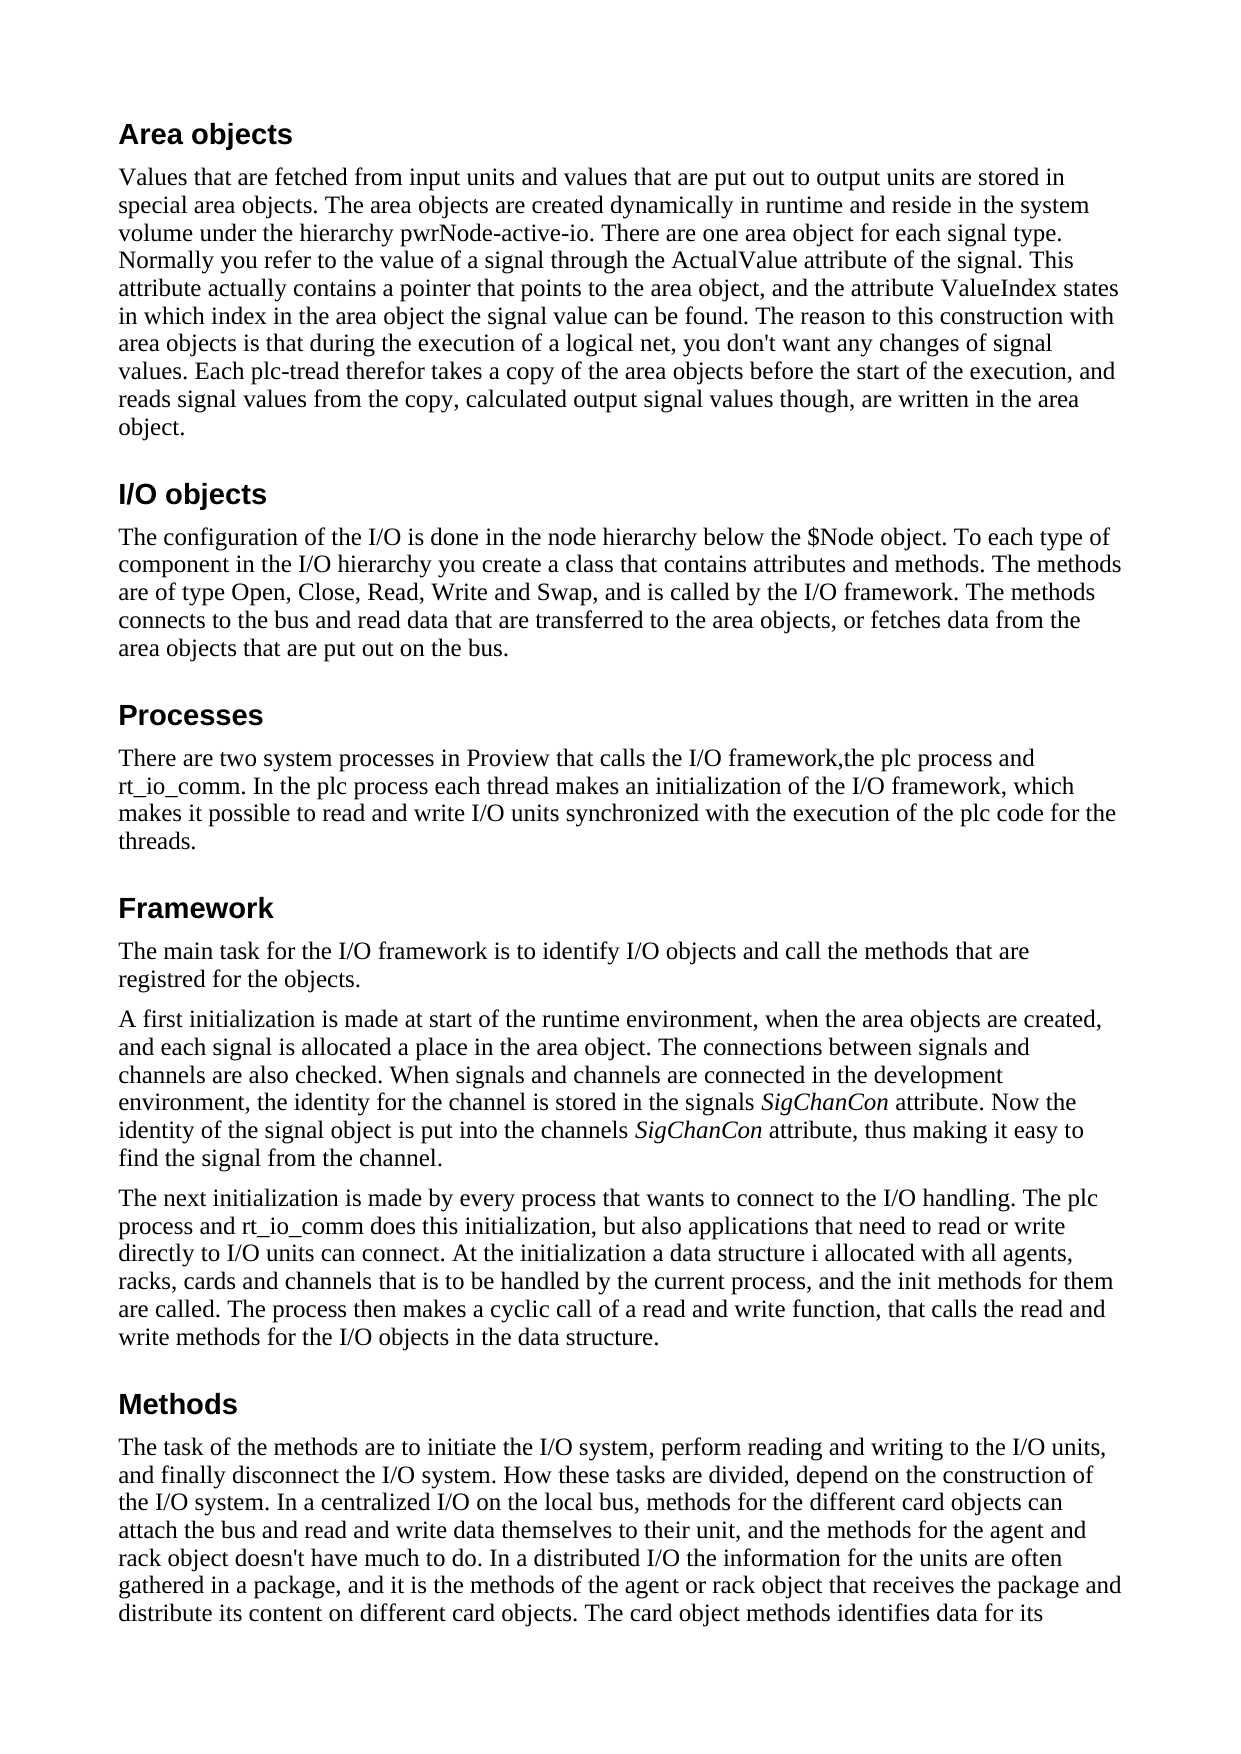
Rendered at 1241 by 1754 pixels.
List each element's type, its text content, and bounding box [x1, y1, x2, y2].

subtitle Methods [118, 1388, 1122, 1421]
text The configuration of the I/O is done in the node hierarchy below the $Node object. To each type of component in the I/O hierarchy you create a class that contains attributes and methods. The methods are of type Open, Close, Read, Write and Swap, and is called by the I/O framework. The methods connects to the bus and read data that are transferred to the area objects, or fetches data from the area objects that are put out on the bus. [118, 523, 1122, 661]
text The task of the methods are to initiate the I/O system, perform reading and writing to the I/O units, and finally disconnect the I/O system. How these tasks are divided, depend on the construction of the I/O system. In a centralized I/O on the local bus, methods for the different card objects can attach the bus and read and write data themselves to their unit, and the methods for the agent and rack object doesn't have much to do. In a distributed I/O the information for the units are often gathered in a package, and it is the methods of the agent or rack object that receives the package and distribute its content on different card objects. The card object methods identifies data for its [118, 1433, 1122, 1627]
subtitle Framework [118, 892, 1122, 925]
text There are two system processes in Proview that calls the I/O framework,the plc process and rt_io_comm. In the plc process each thread makes an initialization of the I/O framework, which makes it possible to read and write I/O units synchronized with the execution of the plc code for the threads. [118, 744, 1122, 855]
text Values that are fetched from input units and values that are put out to output units are stored in special area objects. The area objects are created dynamically in runtime and reside in the system volume under the hierarchy pwrNode-active-io. There are one area object for each signal type. Normally you refer to the value of a signal through the ActualValue attribute of the signal. This attribute actually contains a pointer that points to the area object, and the attribute ValueIndex states in which index in the area object the signal value can be found. The reason to this construction with area objects is that during the execution of a logical net, you don't want any changes of signal values. Each plc-tread therefor takes a copy of the area objects before the start of the execution, and reads signal values from the copy, calculated output signal values though, are written in the area object. [118, 163, 1122, 440]
subtitle Processes [118, 699, 1122, 732]
text The next initialization is made by every process that wants to connect to the I/O handling. The plc process and rt_io_comm does this initialization, but also applications that need to read or write directly to I/O units can connect. At the initialization a data structure i allocated with all agents, racks, cards and channels that is to be handled by the current process, and the init methods for them are called. The process then makes a cyclic call of a read and write function, that calls the read and write methods for the I/O objects in the data structure. [118, 1184, 1122, 1350]
text A first initialization is made at start of the runtime environment, when the area objects are created, and each signal is allocated a place in the area object. The connections between signals and channels are also checked. When signals and channels are connected in the development environment, the identity for the channel is stored in the signals SigChanCon attribute. Now the identity of the signal object is put into the channels SigChanCon attribute, thus making it easy to find the signal from the channel. [118, 1005, 1122, 1172]
text The main task for the I/O framework is to identify I/O objects and call the methods that are registred for the objects. [118, 937, 1122, 993]
subtitle I/O objects [118, 478, 1122, 510]
subtitle Area objects [118, 118, 1122, 151]
